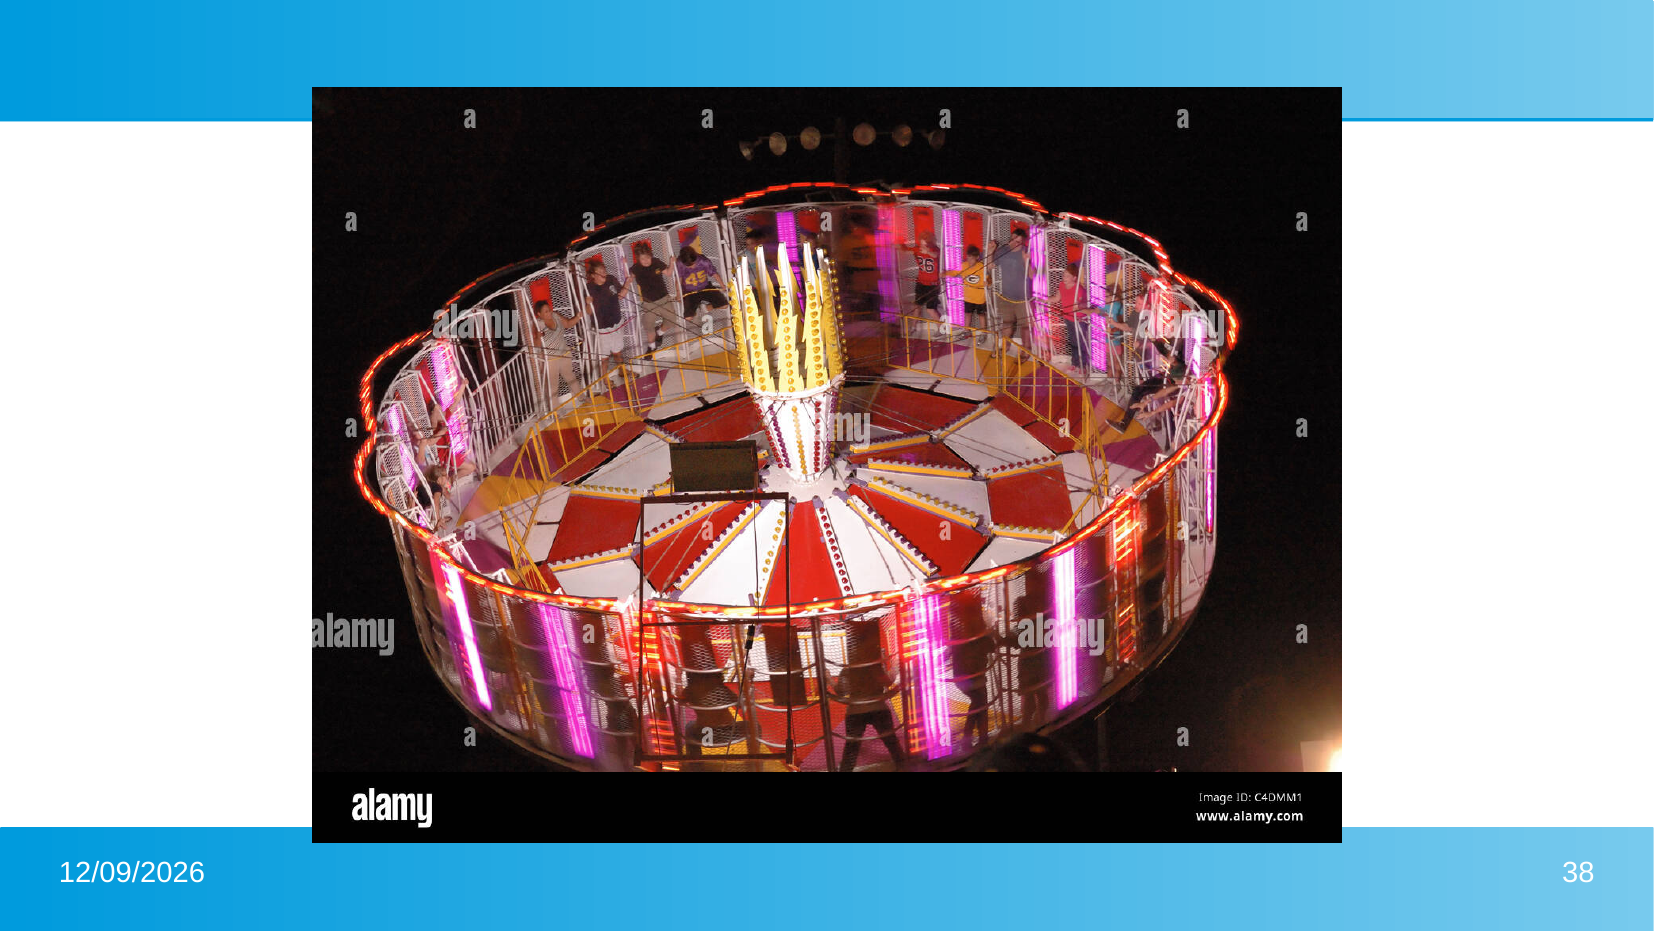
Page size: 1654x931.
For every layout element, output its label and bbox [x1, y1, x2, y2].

picture [312, 87, 1342, 843]
